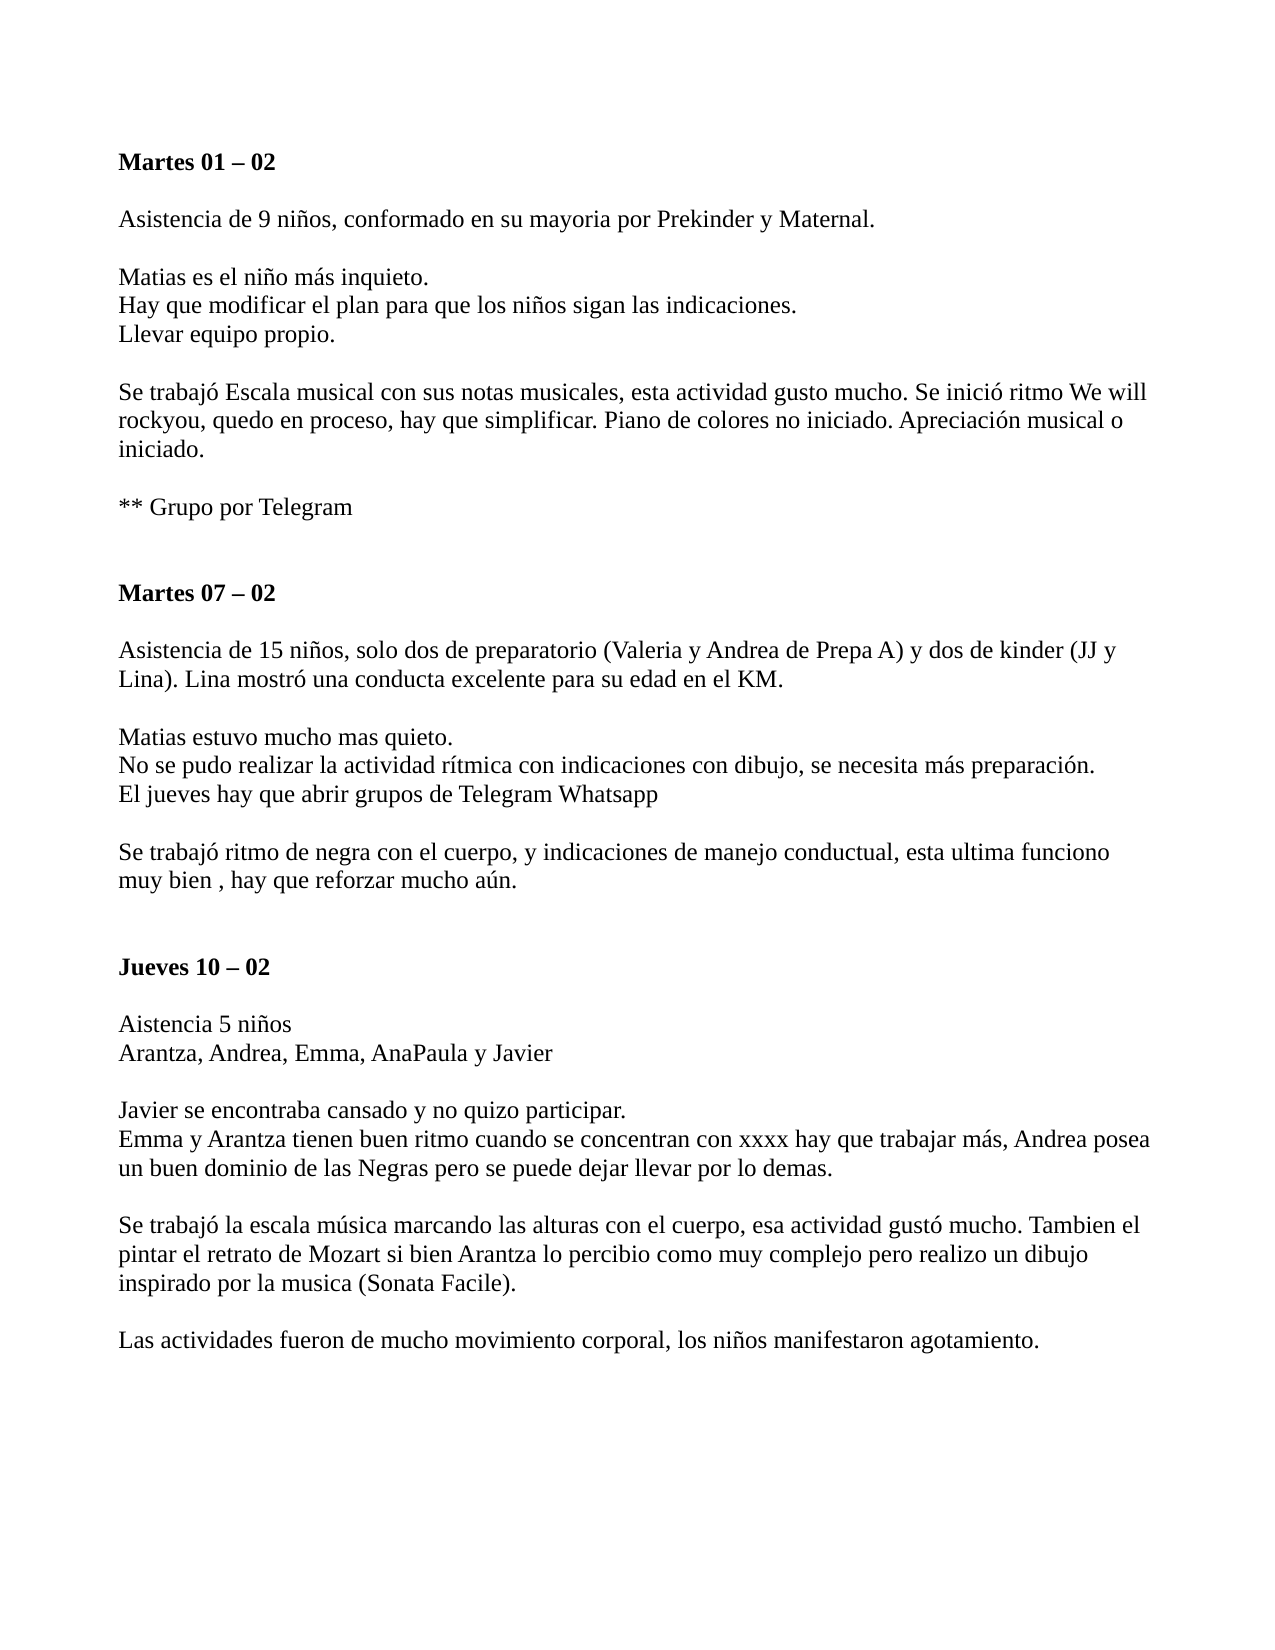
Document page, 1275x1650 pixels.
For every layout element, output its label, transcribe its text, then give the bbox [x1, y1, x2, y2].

text Martes 07 – 02 [118, 578, 1157, 607]
text Matias es el niño más inquieto. [118, 262, 1157, 291]
text Javier se encontraba cansado y no quizo participar. [118, 1096, 1157, 1124]
text Aistencia 5 niños [118, 1009, 1157, 1038]
text Hay que modificar el plan para que los niños sigan las indicaciones. [118, 291, 1157, 319]
text El jueves hay que abrir grupos de Telegram Whatsapp [118, 779, 1157, 808]
text Se trabajó Escala musical con sus notas musicales, esta actividad gusto mucho. Se inició ritmo We will rockyou, quedo en proceso, hay que simplificar. Piano de colores no iniciado. Apreciación musical o iniciado. [118, 377, 1157, 463]
text Se trabajó la escala música marcando las alturas con el cuerpo, esa actividad gustó mucho. Tambien el pintar el retrato de Mozart si bien Arantza lo percibio como muy complejo pero realizo un dibujo inspirado por la musica (Sonata Facile). [118, 1211, 1157, 1297]
text No se pudo realizar la actividad rítmica con indicaciones con dibujo, se necesita más preparación. [118, 751, 1157, 779]
text ** Grupo por Telegram [118, 492, 1157, 521]
text Se trabajó ritmo de negra con el cuerpo, y indicaciones de manejo conductual, esta ultima funciono muy bien , hay que reforzar mucho aún. [118, 837, 1157, 894]
text Arantza, Andrea, Emma, AnaPaula y Javier [118, 1038, 1157, 1067]
text Matias estuvo mucho mas quieto. [118, 722, 1157, 751]
text Asistencia de 15 niños, solo dos de preparatorio (Valeria y Andrea de Prepa A) y dos de kinder (JJ y Lina). Lina mostró una conducta excelente para su edad en el KM. [118, 636, 1157, 693]
text Asistencia de 9 niños, conformado en su mayoria por Prekinder y Maternal. [118, 204, 1157, 233]
text Llevar equipo propio. [118, 319, 1157, 348]
text Emma y Arantza tienen buen ritmo cuando se concentran con xxxx hay que trabajar más, Andrea posea un buen dominio de las Negras pero se puede dejar llevar por lo demas. [118, 1124, 1157, 1182]
text Las actividades fueron de mucho movimiento corporal, los niños manifestaron agotamiento. [118, 1326, 1157, 1354]
text Jueves 10 – 02 [118, 952, 1157, 981]
text Martes 01 – 02 [118, 147, 1157, 176]
